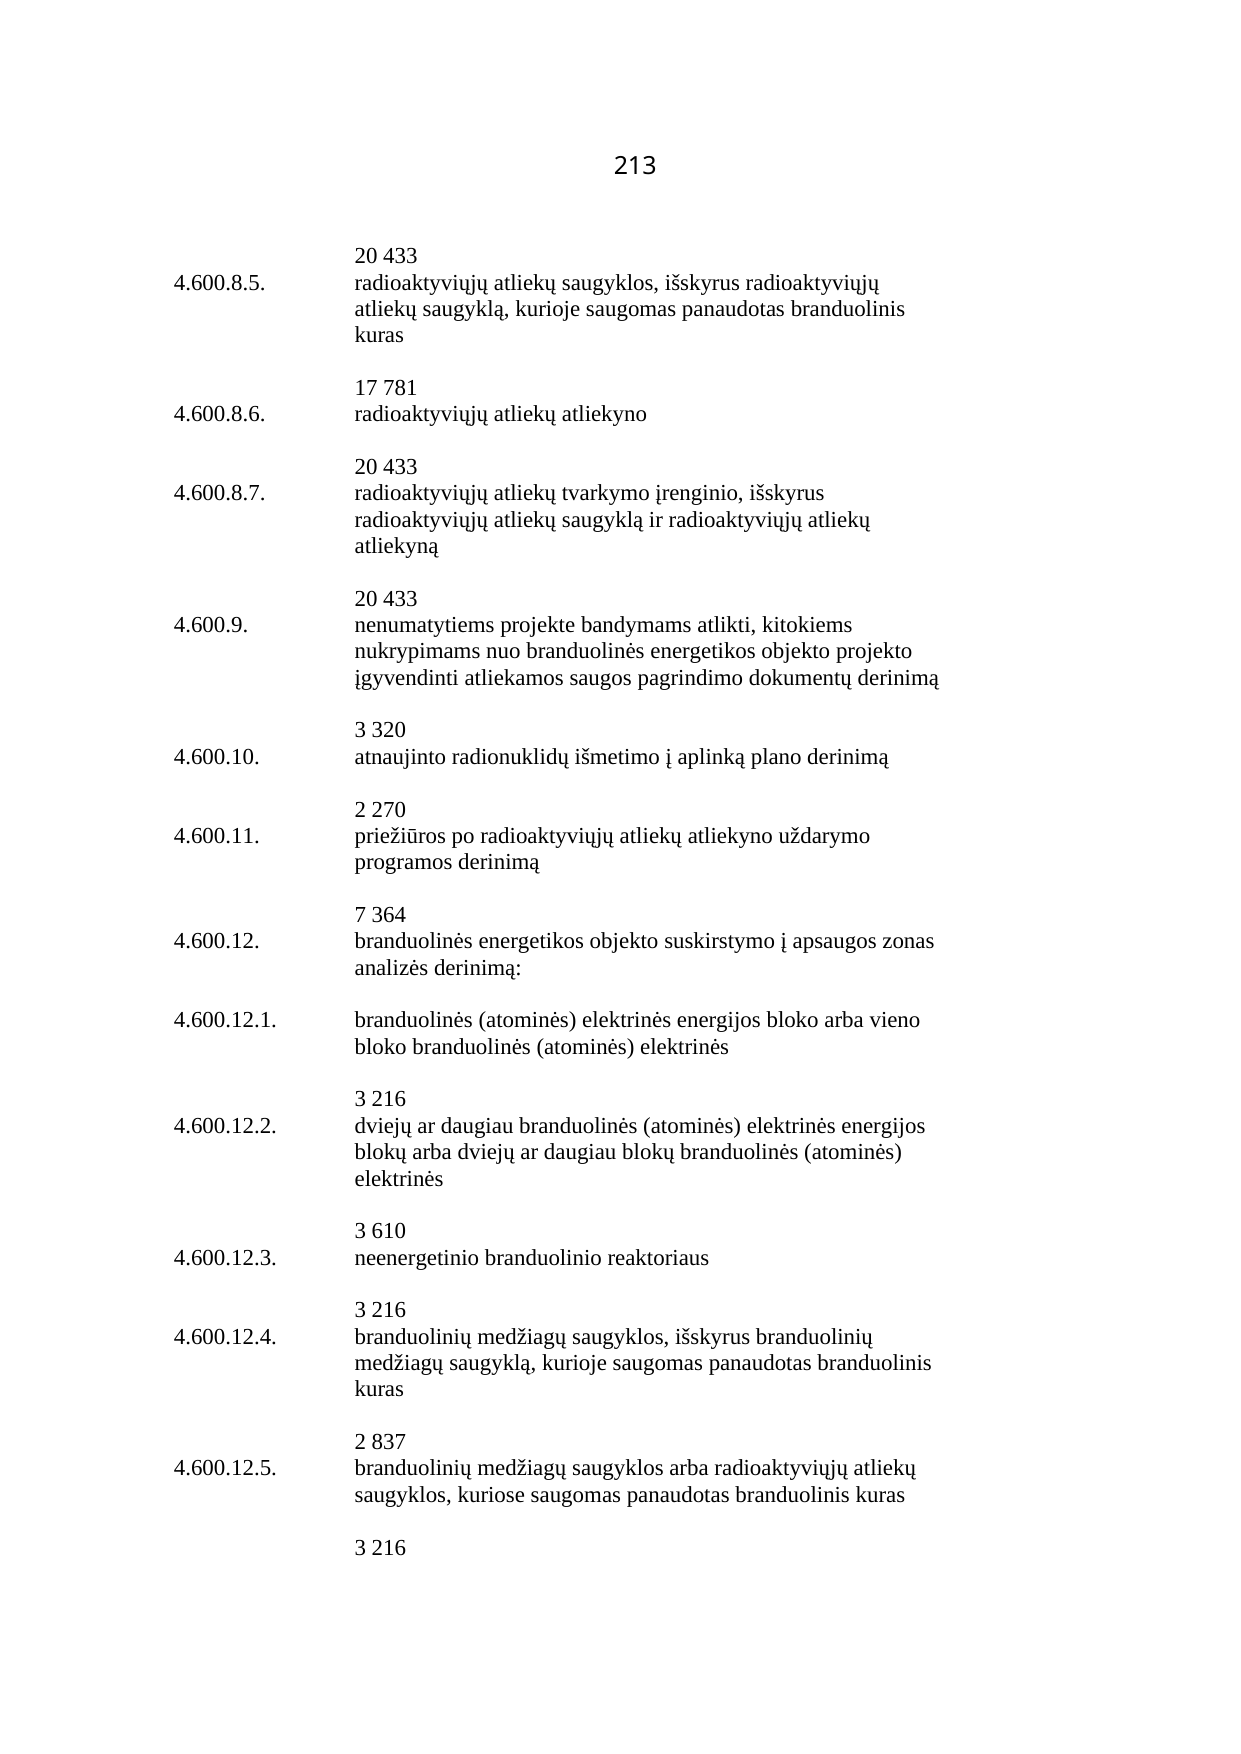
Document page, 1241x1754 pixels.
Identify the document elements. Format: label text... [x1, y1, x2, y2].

text 4.600.12.4. branduolinių medžiagų saugyklos, išskyrus branduolinių medžiagų saugyklą, kurioje saugomas panaudotas branduolinis kuras 2 837 [174, 1323, 945, 1454]
text 4.600.8.5. radioaktyviųjų atliekų saugyklos, išskyrus radioaktyviųjų atliekų saugyklą, kurioje saugomas panaudotas branduolinis kuras 17 781 [174, 268, 945, 400]
text 4.600.8.7. radioaktyviųjų atliekų tvarkymo įrenginio, išskyrus radioaktyviųjų atliekų saugyklą ir radioaktyviųjų atliekų atliekyną 20 433 [174, 479, 945, 611]
text 20 433 [174, 216, 945, 268]
text 4.600.10. atnaujinto radionuklidų išmetimo į aplinką plano derinimą 2 270 [174, 743, 945, 822]
text 4.600.11. priežiūros po radioaktyviųjų atliekų atliekyno uždarymo programos derinimą 7 364 [174, 822, 945, 927]
text 4.600.12.2. dviejų ar daugiau branduolinės (atominės) elektrinės energijos blokų arba dviejų ar daugiau blokų branduolinės (atominės) elektrinės 3 610 [174, 1112, 945, 1244]
text 4.600.12. branduolinės energetikos objekto suskirstymo į apsaugos zonas analizės derinimą: [174, 927, 945, 1006]
text 4.600.12.1. branduolinės (atominės) elektrinės energijos bloko arba vieno bloko branduolinės (atominės) elektrinės 3 216 [174, 1006, 945, 1112]
text 4.600.9. nenumatytiems projekte bandymams atlikti, kitokiems nukrypimams nuo branduolinės energetikos objekto projekto įgyvendinti atliekamos saugos pagrindimo dokumentų derinimą 3 320 [174, 611, 945, 743]
text 4.600.12.5. branduolinių medžiagų saugyklos arba radioaktyviųjų atliekų saugyklos, kuriose saugomas panaudotas branduolinis kuras 3 216 [174, 1454, 945, 1560]
text 4.600.8.6. radioaktyviųjų atliekų atliekyno 20 433 [174, 400, 945, 479]
text 4.600.12.3. neenergetinio branduolinio reaktoriaus 3 216 [174, 1244, 945, 1323]
